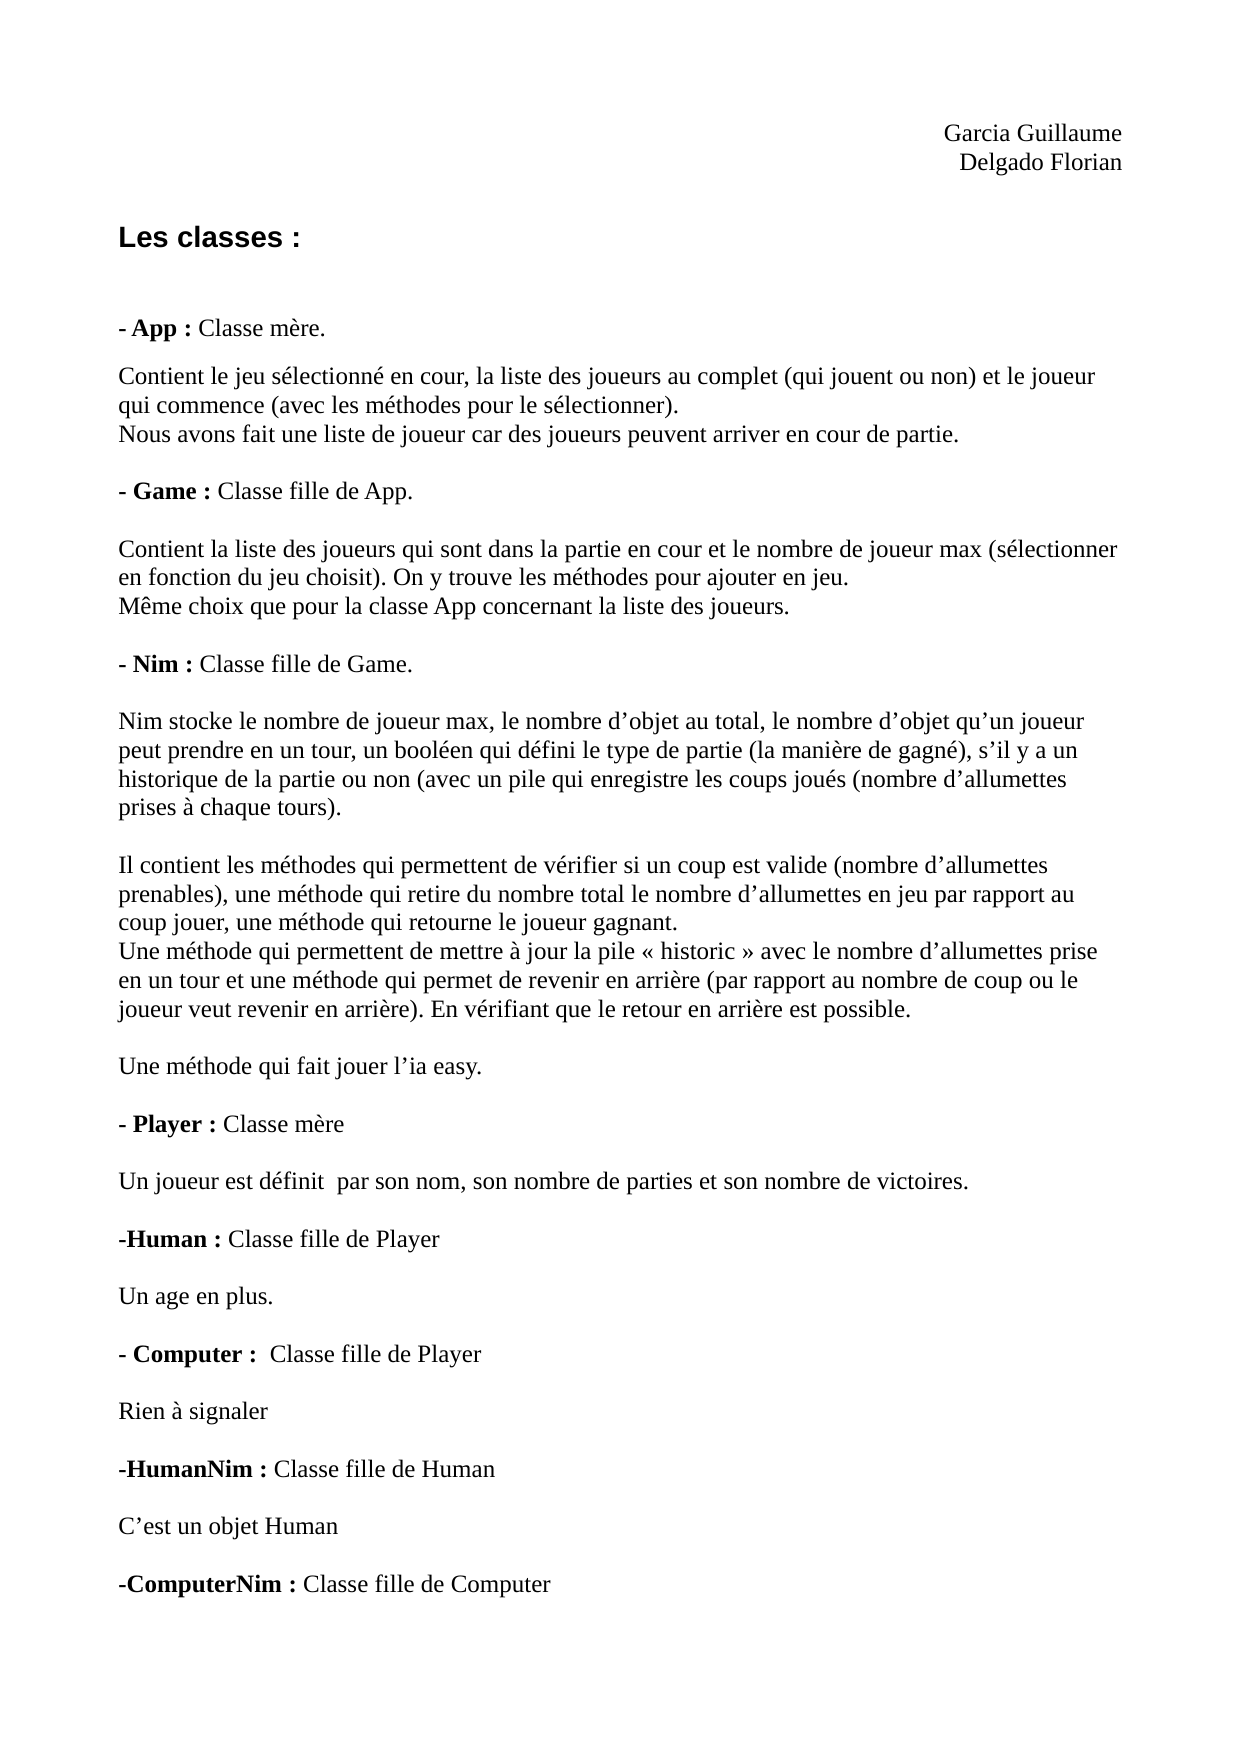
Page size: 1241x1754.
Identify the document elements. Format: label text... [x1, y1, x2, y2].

text -Human : Classe fille de Player [118, 1224, 1122, 1252]
text C’est un objet Human [118, 1511, 1122, 1540]
text - App : Classe mère. [118, 313, 1122, 342]
text Même choix que pour la classe App concernant la liste des joueurs. [118, 591, 1122, 620]
text Contient le jeu sélectionné en cour, la liste des joueurs au complet (qui jouent ou non) et le joueur qui commence (avec les méthodes pour le sélectionner). [118, 361, 1122, 419]
text - Nim : Classe fille de Game. [118, 649, 1122, 677]
text Un age en plus. [118, 1281, 1122, 1310]
text Nous avons fait une liste de joueur car des joueurs peuvent arriver en cour de partie. [118, 419, 1122, 447]
text - Player : Classe mère [118, 1109, 1122, 1137]
text Nim stocke le nombre de joueur max, le nombre d’objet au total, le nombre d’objet qu’un joueur peut prendre en un tour, un booléen qui défini le type de partie (la manière de gagné), s’il y a un historique de la partie ou non (avec un pile qui enregistre les coups joués (nombre d’allumettes prises à chaque tours). [118, 706, 1122, 821]
text Il contient les méthodes qui permettent de vérifier si un coup est valide (nombre d’allumettes prenables), une méthode qui retire du nombre total le nombre d’allumettes en jeu par rapport au coup jouer, une méthode qui retourne le joueur gagnant. [118, 850, 1122, 936]
text - Computer : Classe fille de Player [118, 1339, 1122, 1367]
text - Game : Classe fille de App. [118, 476, 1122, 505]
subtitle Les classes : [118, 220, 1122, 253]
text Contient la liste des joueurs qui sont dans la partie en cour et le nombre de joueur max (sélectionner en fonction du jeu choisit). On y trouve les méthodes pour ajouter en jeu. [118, 534, 1122, 591]
text Rien à signaler [118, 1396, 1122, 1425]
text -ComputerNim : Classe fille de Computer [118, 1569, 1122, 1597]
text Un joueur est définit par son nom, son nombre de parties et son nombre de victoires. [118, 1166, 1122, 1195]
text -HumanNim : Classe fille de Human [118, 1454, 1122, 1482]
text Une méthode qui permettent de mettre à jour la pile « historic » avec le nombre d’allumettes prise en un tour et une méthode qui permet de revenir en arrière (par rapport au nombre de coup ou le joueur veut revenir en arrière). En vérifiant que le retour en arrière est possible. [118, 936, 1122, 1022]
text Une méthode qui fait jouer l’ia easy. [118, 1051, 1122, 1080]
